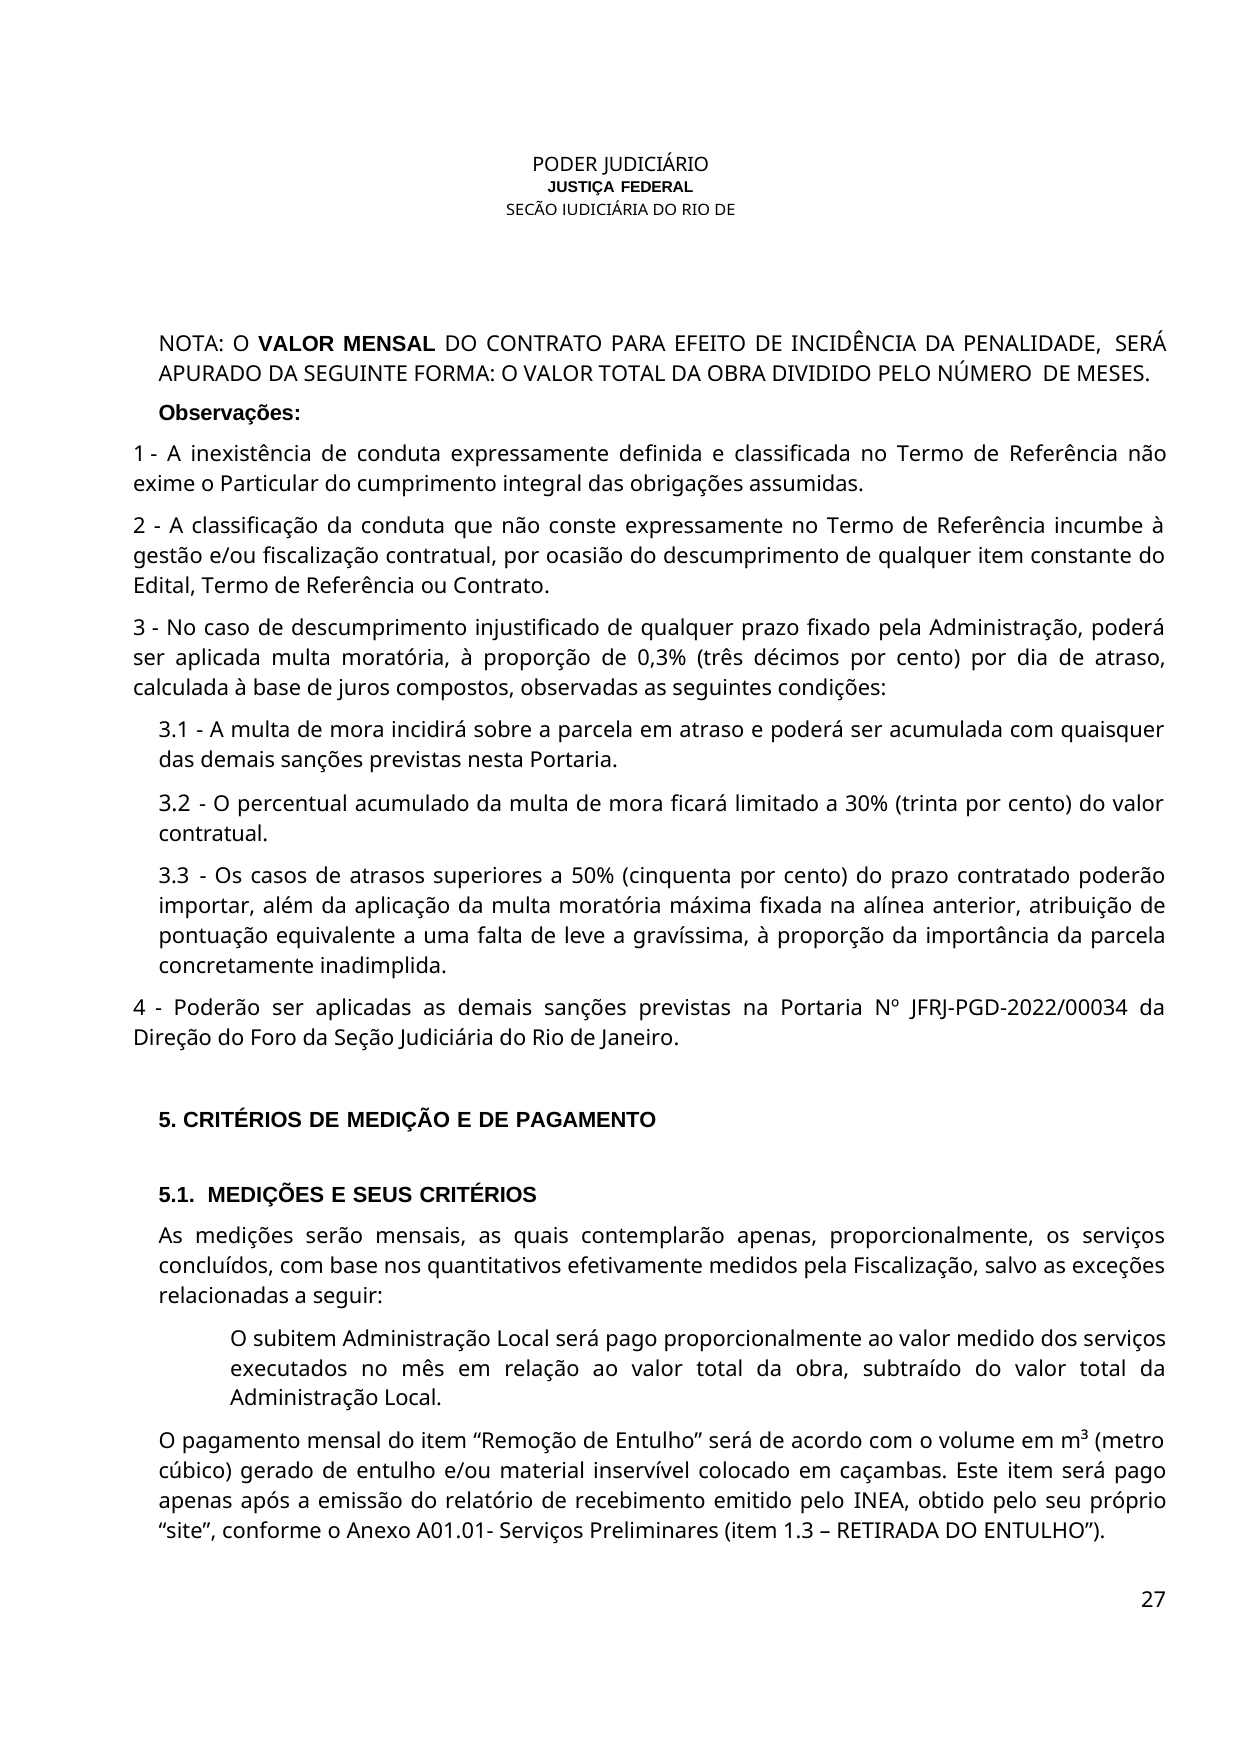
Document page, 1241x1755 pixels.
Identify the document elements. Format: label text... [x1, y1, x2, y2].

text O subitem Administração Local será pago proporcionalmente ao valor medido dos serviços executados no mês em relação ao valor total da obra, subtraído do valor total da Administração Local. [230, 1323, 1167, 1412]
list - A inexistência de conduta expressamente definida e classificada no Termo de Referência não exime o Particular do cumprimento integral das obrigações assumidas. [133, 438, 1167, 497]
list - A classificação da conduta que não conste expressamente no Termo de Referência incumbe à gestão e/ou fiscalização contratual, por ocasião do descumprimento de qualquer item constante do Edital, Termo de Referência ou Contrato. [133, 510, 1166, 600]
list CRITÉRIOS DE MEDIÇÃO E DE PAGAMENTO [158, 1107, 1167, 1132]
subtitle Observações: [158, 399, 1167, 425]
list - Poderão ser aplicadas as demais sanções previstas na Portaria Nº JFRJ-PGD-2022/00034 da Direção do Foro da Seção Judiciária do Rio de Janeiro. [133, 992, 1167, 1052]
text O pagamento mensal do item “Remoção de Entulho” será de acordo com o volume em m³ (metro cúbico) gerado de entulho e/ou material inservível colocado em caçambas. Este item será pago apenas após a emissão do relatório de recebimento emitido pelo INEA, obtido pelo seu próprio “site”, conforme o Anexo A01.01- Serviços Preliminares (item 1.3 – RETIRADA DO ENTULHO”). [158, 1425, 1167, 1545]
list - A multa de mora incidirá sobre a parcela em atraso e poderá ser acumulada com quaisquer das demais sanções previstas nesta Portaria. [158, 714, 1167, 774]
text As medições serão mensais, as quais contemplarão apenas, proporcionalmente, os serviços concluídos, com base nos quantitativos efetivamente medidos pela Fiscalização, salvo as exceções relacionadas a seguir: [158, 1221, 1166, 1310]
list MEDIÇÕES E SEUS CRITÉRIOS [158, 1182, 1167, 1208]
text NOTA: O VALOR MENSAL DO CONTRATO PARA EFEITO DE INCIDÊNCIA DA PENALIDADE, SERÁ APURADO DA SEGUINTE FORMA: O VALOR TOTAL DA OBRA DIVIDIDO PELO NÚMERO DE MESES. [158, 328, 1167, 388]
list - No caso de descumprimento injustificado de qualquer prazo fixado pela Administração, poderá ser aplicada multa moratória, à proporção de 0,3% (três décimos por cento) por dia de atraso, calculada à base de juros compostos, observadas as seguintes condições: [133, 612, 1167, 702]
list - Os casos de atrasos superiores a 50% (cinquenta por cento) do prazo contratado poderão importar, além da aplicação da multa moratória máxima fixada na alínea anterior, atribuição de pontuação equivalente a uma falta de leve a gravíssima, à proporção da importância da parcela concretamente inadimplida. [158, 860, 1167, 980]
list - O percentual acumulado da multa de mora ficará limitado a 30% (trinta por cento) do valor contratual. [158, 786, 1167, 848]
